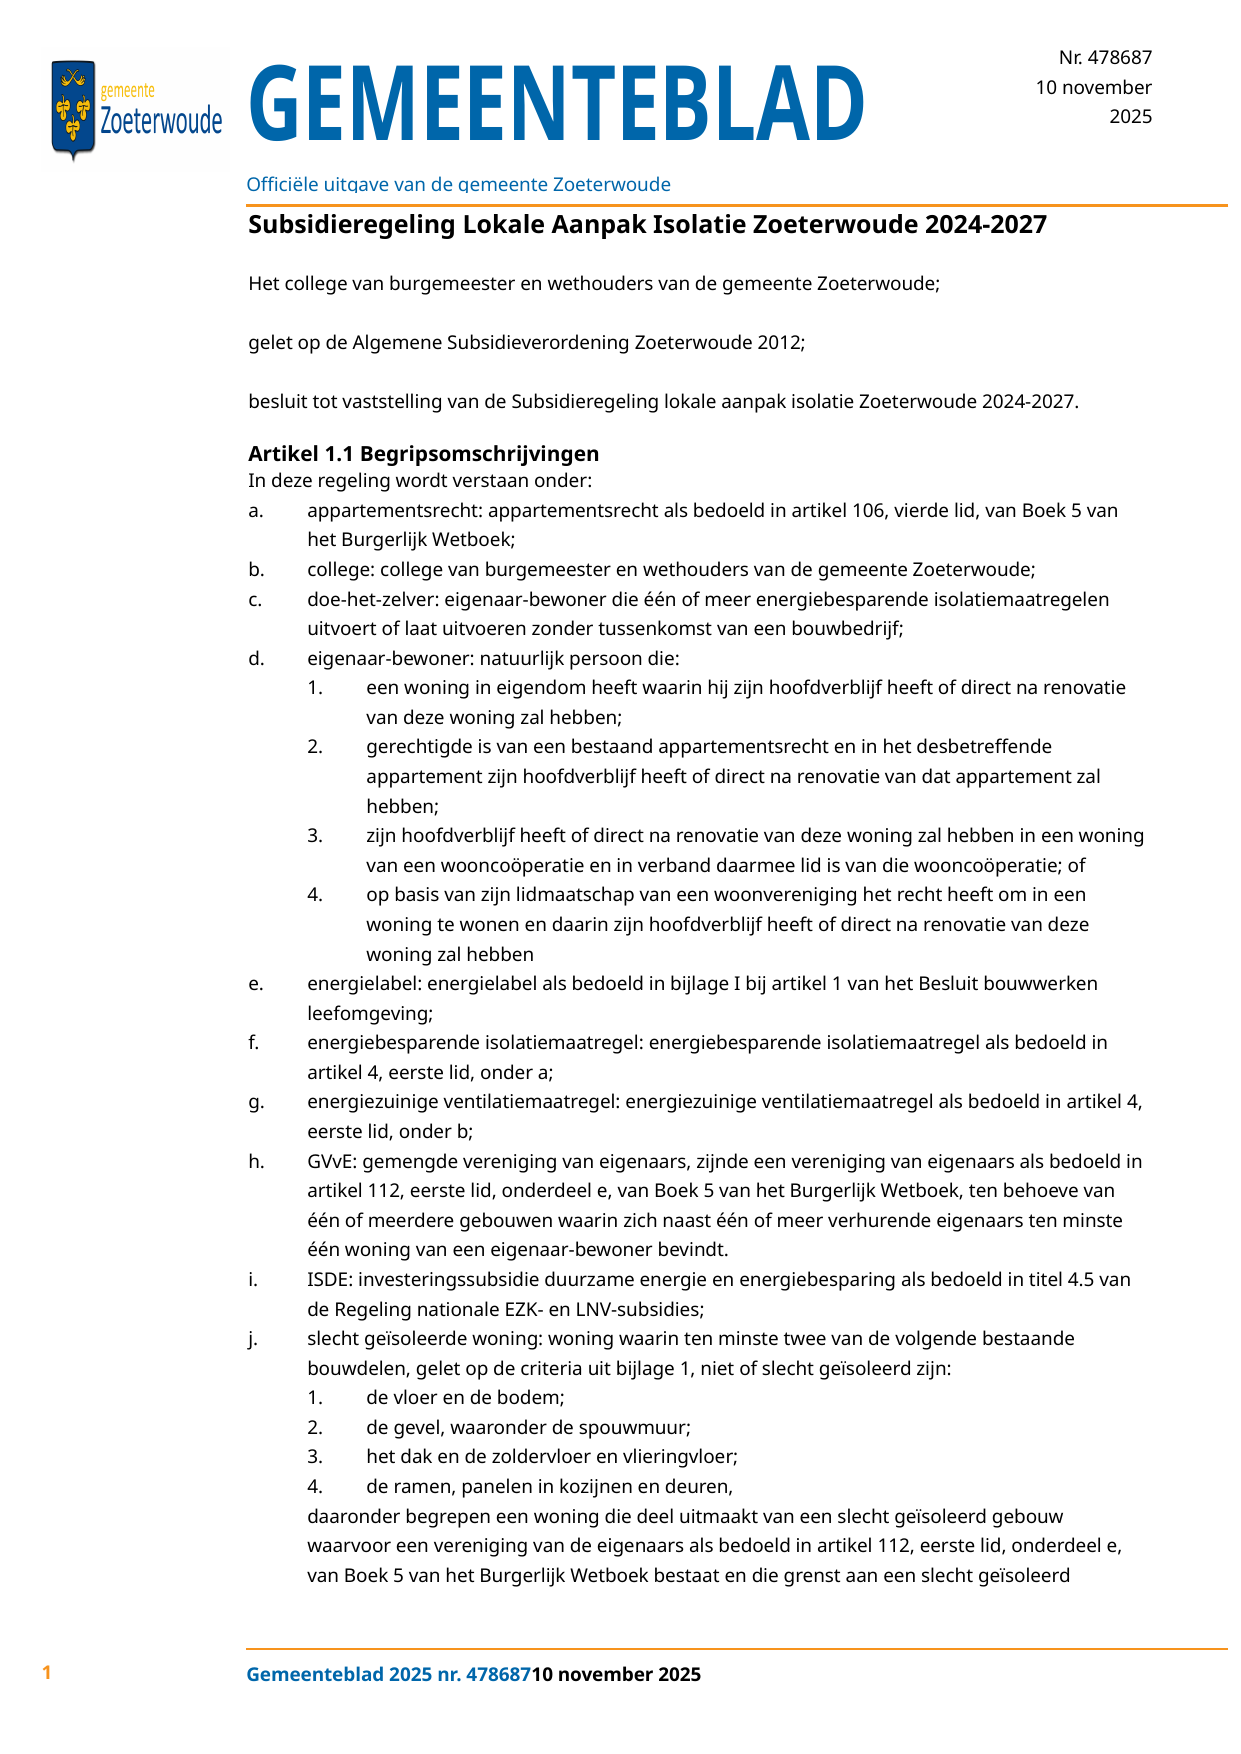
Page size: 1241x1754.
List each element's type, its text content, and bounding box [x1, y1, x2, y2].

list GVvE: gemengde vereniging van eigenaars, zijnde een vereniging van eigenaars als bedoeld in artikel 112, eerste lid, onderdeel e, van Boek 5 van het Burgerlijk Wetboek, ten behoeve van één of meerdere gebouwen waarin zich naast één of meer verhurende eigenaars ten minste één woning van een eigenaar-bewoner bevindt. [248, 1148, 1152, 1262]
picture [41, 47, 231, 172]
list de ramen, panelen in kozijnen en deuren, [307, 1473, 1152, 1499]
text gelet op de Algemene Subsidieverordening Zoeterwoude 2012; [248, 329, 1152, 355]
list ISDE: investeringssubsidie duurzame energie en energiebesparing als bedoeld in titel 4.5 van de Regeling nationale EZK- en LNV-subsidies; [248, 1266, 1152, 1322]
list slecht geïsoleerde woning: woning waarin ten minste twee van de volgende bestaande bouwdelen, gelet op de criteria uit bijlage 1, niet of slecht geïsoleerd zijn: [248, 1325, 1152, 1381]
list energielabel: energielabel als bedoeld in bijlage I bij artikel 1 van het Besluit bouwwerken leefomgeving; [248, 970, 1152, 1026]
list het dak en de zoldervloer en vlieringvloer; [307, 1444, 1152, 1469]
list college: college van burgemeester en wethouders van de gemeente Zoeterwoude; [248, 556, 1152, 582]
text Subsidieregeling Lokale Aanpak Isolatie Zoeterwoude 2024-2027 [248, 207, 1152, 241]
list op basis van zijn lidmaatschap van een woonvereniging het recht heeft om in een woning te wonen en daarin zijn hoofdverblijf heeft of direct na renovatie van deze woning zal hebben [307, 882, 1152, 967]
list zijn hoofdverblijf heeft of direct na renovatie van deze woning zal hebben in een woning van een wooncoöperatie en in verband daarmee lid is van die wooncoöperatie; of [307, 822, 1152, 878]
list doe-het-zelver: eigenaar-bewoner die één of meer energiebesparende isolatiemaatregelen uitvoert of laat uitvoeren zonder tussenkomst van een bouwbedrijf; [248, 586, 1152, 641]
text Artikel 1.1 Begripsomschrijvingen [248, 439, 1152, 467]
list de vloer en de bodem; [307, 1384, 1152, 1410]
list energiezuinige ventilatiemaatregel: energiezuinige ventilatiemaatregel als bedoeld in artikel 4, eerste lid, onder b; [248, 1089, 1152, 1144]
list eigenaar-bewoner: natuurlijk persoon die: [248, 645, 1152, 671]
text In deze regeling wordt verstaan onder: [248, 467, 1152, 493]
list de gevel, waaronder de spouwmuur; [307, 1414, 1152, 1440]
list energiebesparende isolatiemaatregel: energiebesparende isolatiemaatregel als bedoeld in artikel 4, eerste lid, onder a; [248, 1029, 1152, 1085]
text besluit tot vaststelling van de Subsidieregeling lokale aanpak isolatie Zoeterwoude 2024-2027. [248, 389, 1152, 414]
list daaronder begrepen een woning die deel uitmaakt van een slecht geïsoleerd gebouw waarvoor een vereniging van de eigenaars als bedoeld in artikel 112, eerste lid, onderdeel e, van Boek 5 van het Burgerlijk Wetboek bestaat en die grenst aan een slecht geïsoleerd [248, 1503, 1152, 1588]
list appartementsrecht: appartementsrecht als bedoeld in artikel 106, vierde lid, van Boek 5 van het Burgerlijk Wetboek; [248, 497, 1152, 552]
list een woning in eigendom heeft waarin hij zijn hoofdverblijf heeft of direct na renovatie van deze woning zal hebben; [307, 674, 1152, 730]
list gerechtigde is van een bestaand appartementsrecht en in het desbetreffende appartement zijn hoofdverblijf heeft of direct na renovatie van dat appartement zal hebben; [307, 734, 1152, 819]
text Het college van burgemeester en wethouders van de gemeente Zoeterwoude; [248, 270, 1152, 296]
